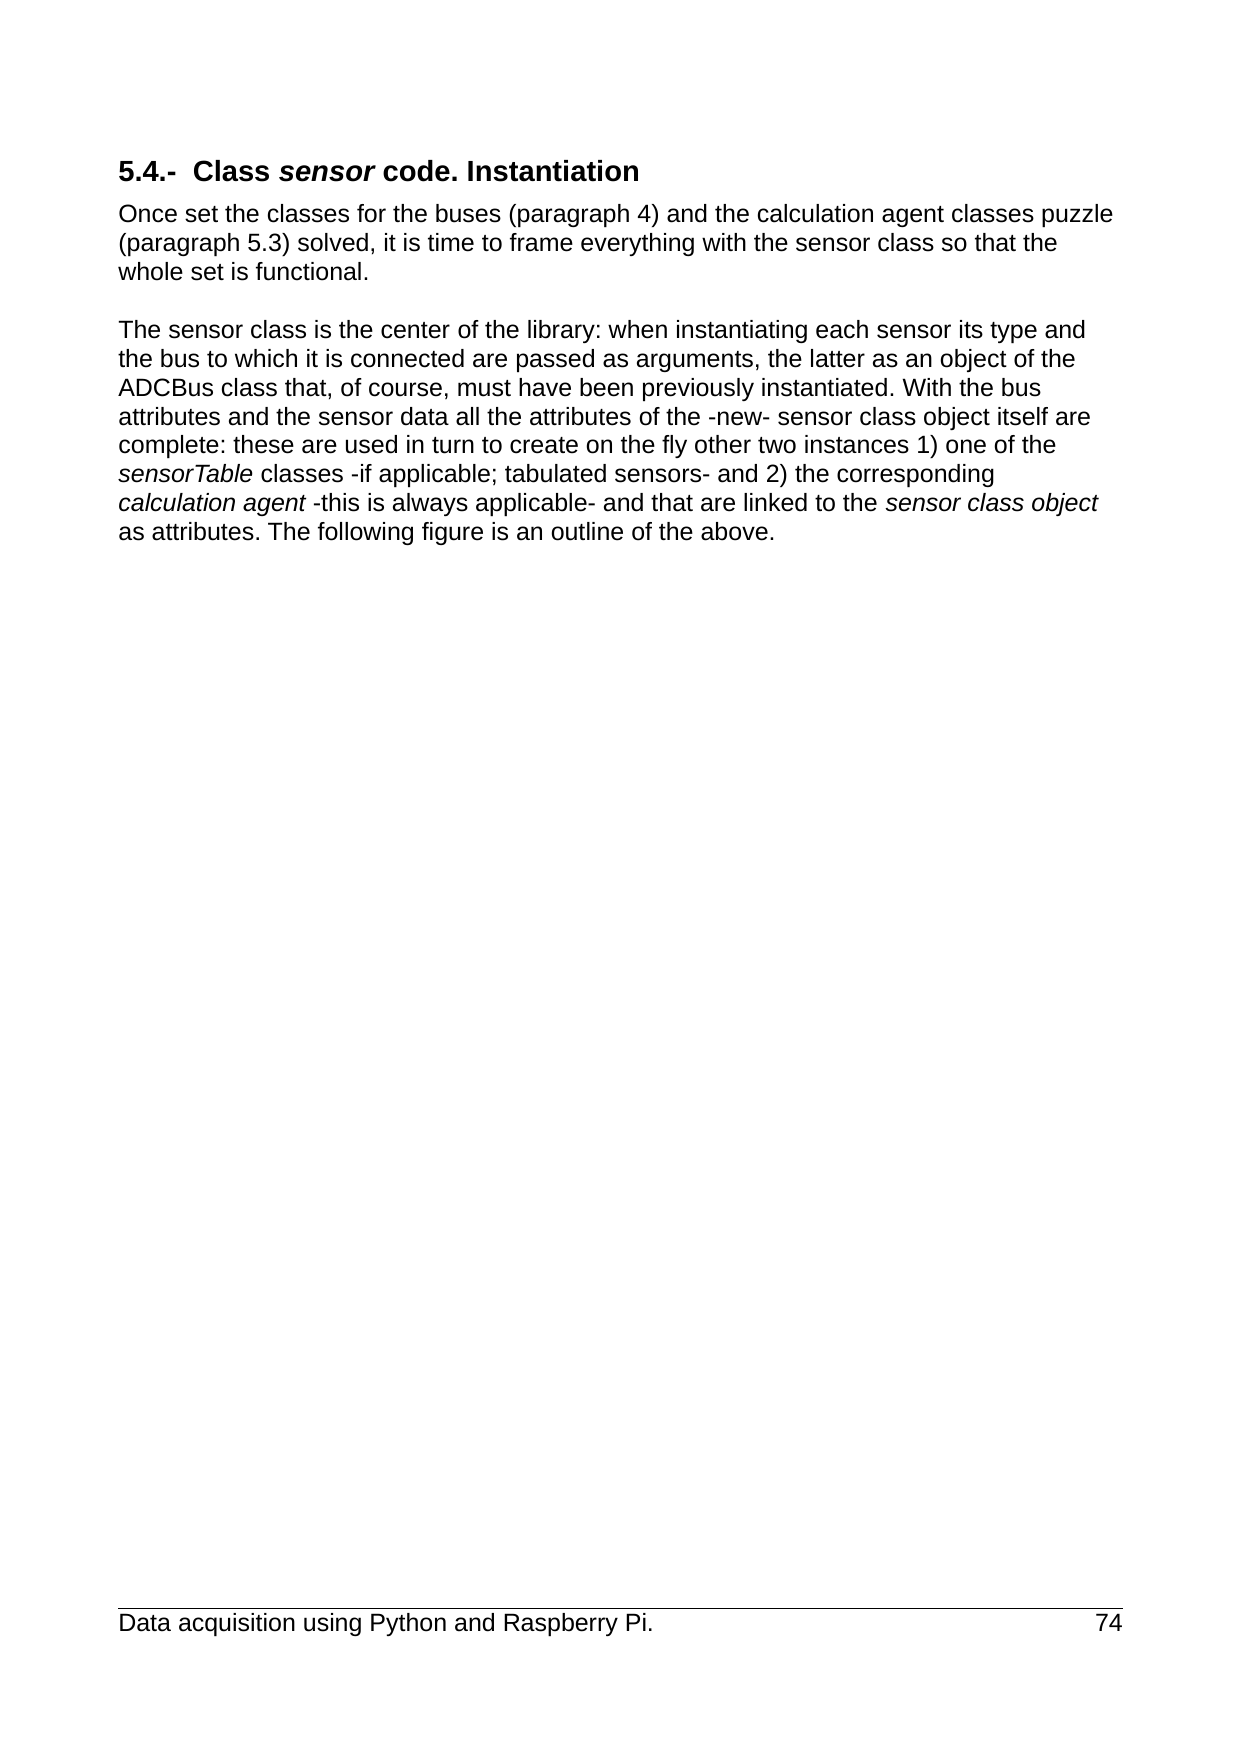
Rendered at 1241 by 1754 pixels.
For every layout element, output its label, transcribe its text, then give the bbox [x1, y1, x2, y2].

text The sensor class is the center of the library: when instantiating each sensor its type and the bus to which it is connected are passed as arguments, the latter as an object of the ADCBus class that, of course, must have been previously instantiated. With the bus attributes and the sensor data all the attributes of the -new- sensor class object itself are complete: these are used in turn to create on the fly other two instances 1) one of the sensorTable classes -if applicable; tabulated sensors- and 2) the corresponding calculation agent -this is always applicable- and that are linked to the sensor class object as attributes. The following figure is an outline of the above. [118, 315, 1122, 545]
subtitle 5.4.- Class sensor code. Instantiation [118, 153, 1122, 187]
text Once set the classes for the buses (paragraph 4) and the calculation agent classes puzzle (paragraph 5.3) solved, it is time to frame everything with the sensor class so that the whole set is functional. [118, 199, 1122, 286]
